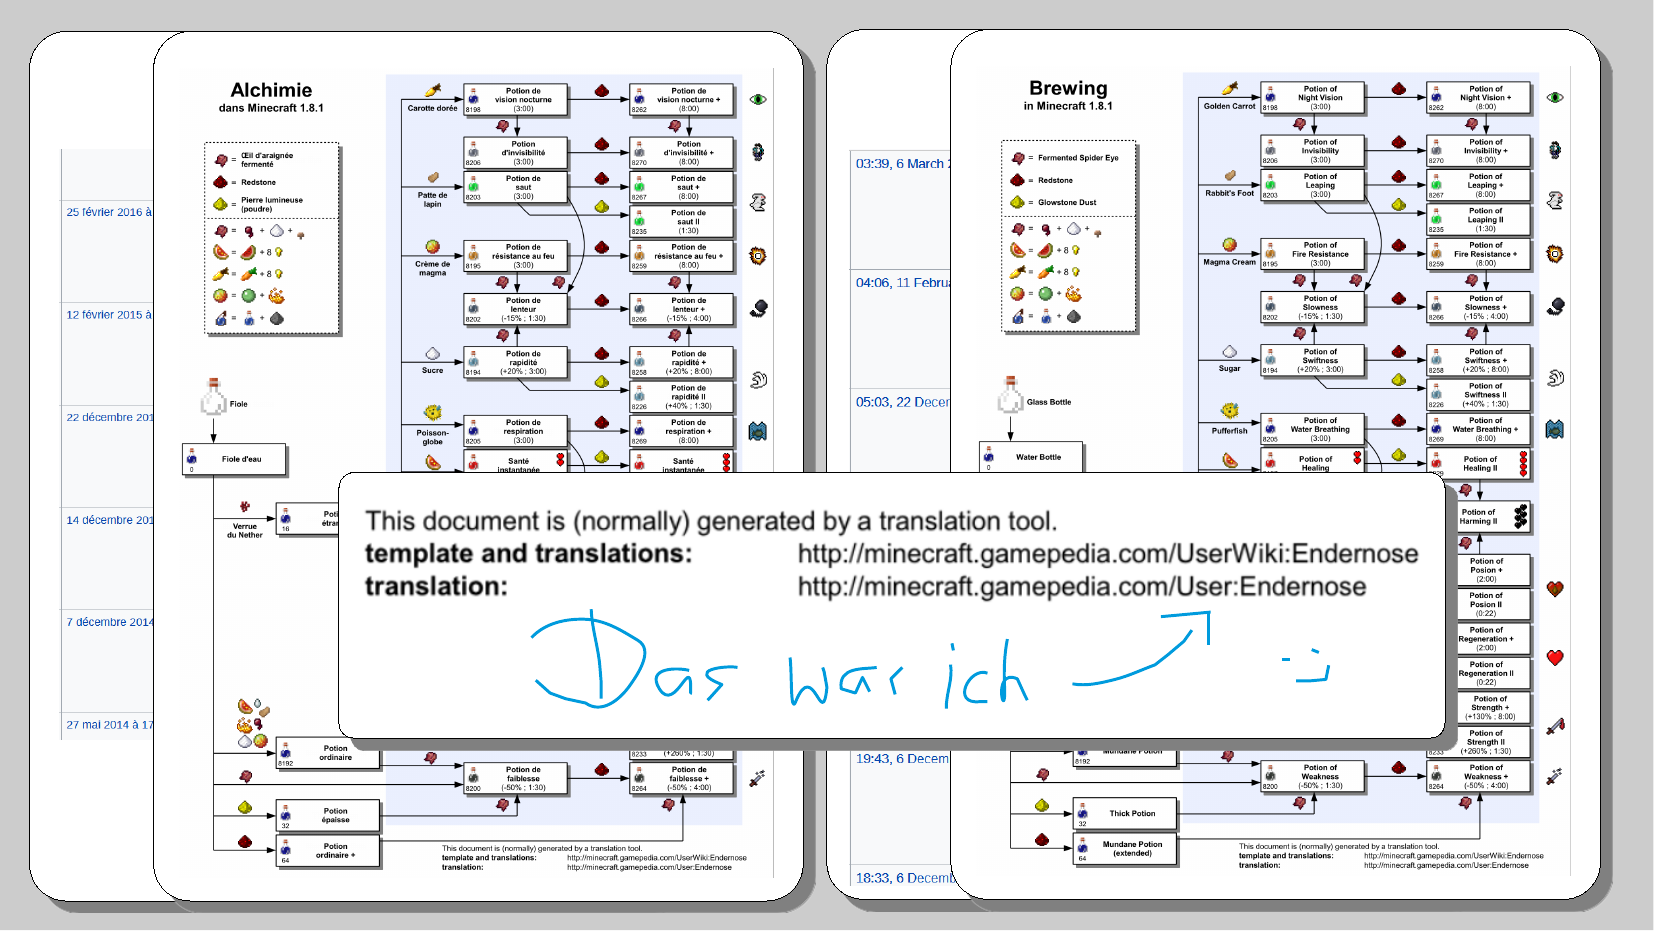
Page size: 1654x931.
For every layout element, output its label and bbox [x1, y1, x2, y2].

picture [976, 66, 1571, 876]
picture [849, 149, 950, 472]
picture [360, 502, 1428, 606]
text_box [29, 29, 1601, 902]
picture [59, 149, 153, 740]
picture [179, 68, 774, 878]
picture [849, 739, 958, 886]
